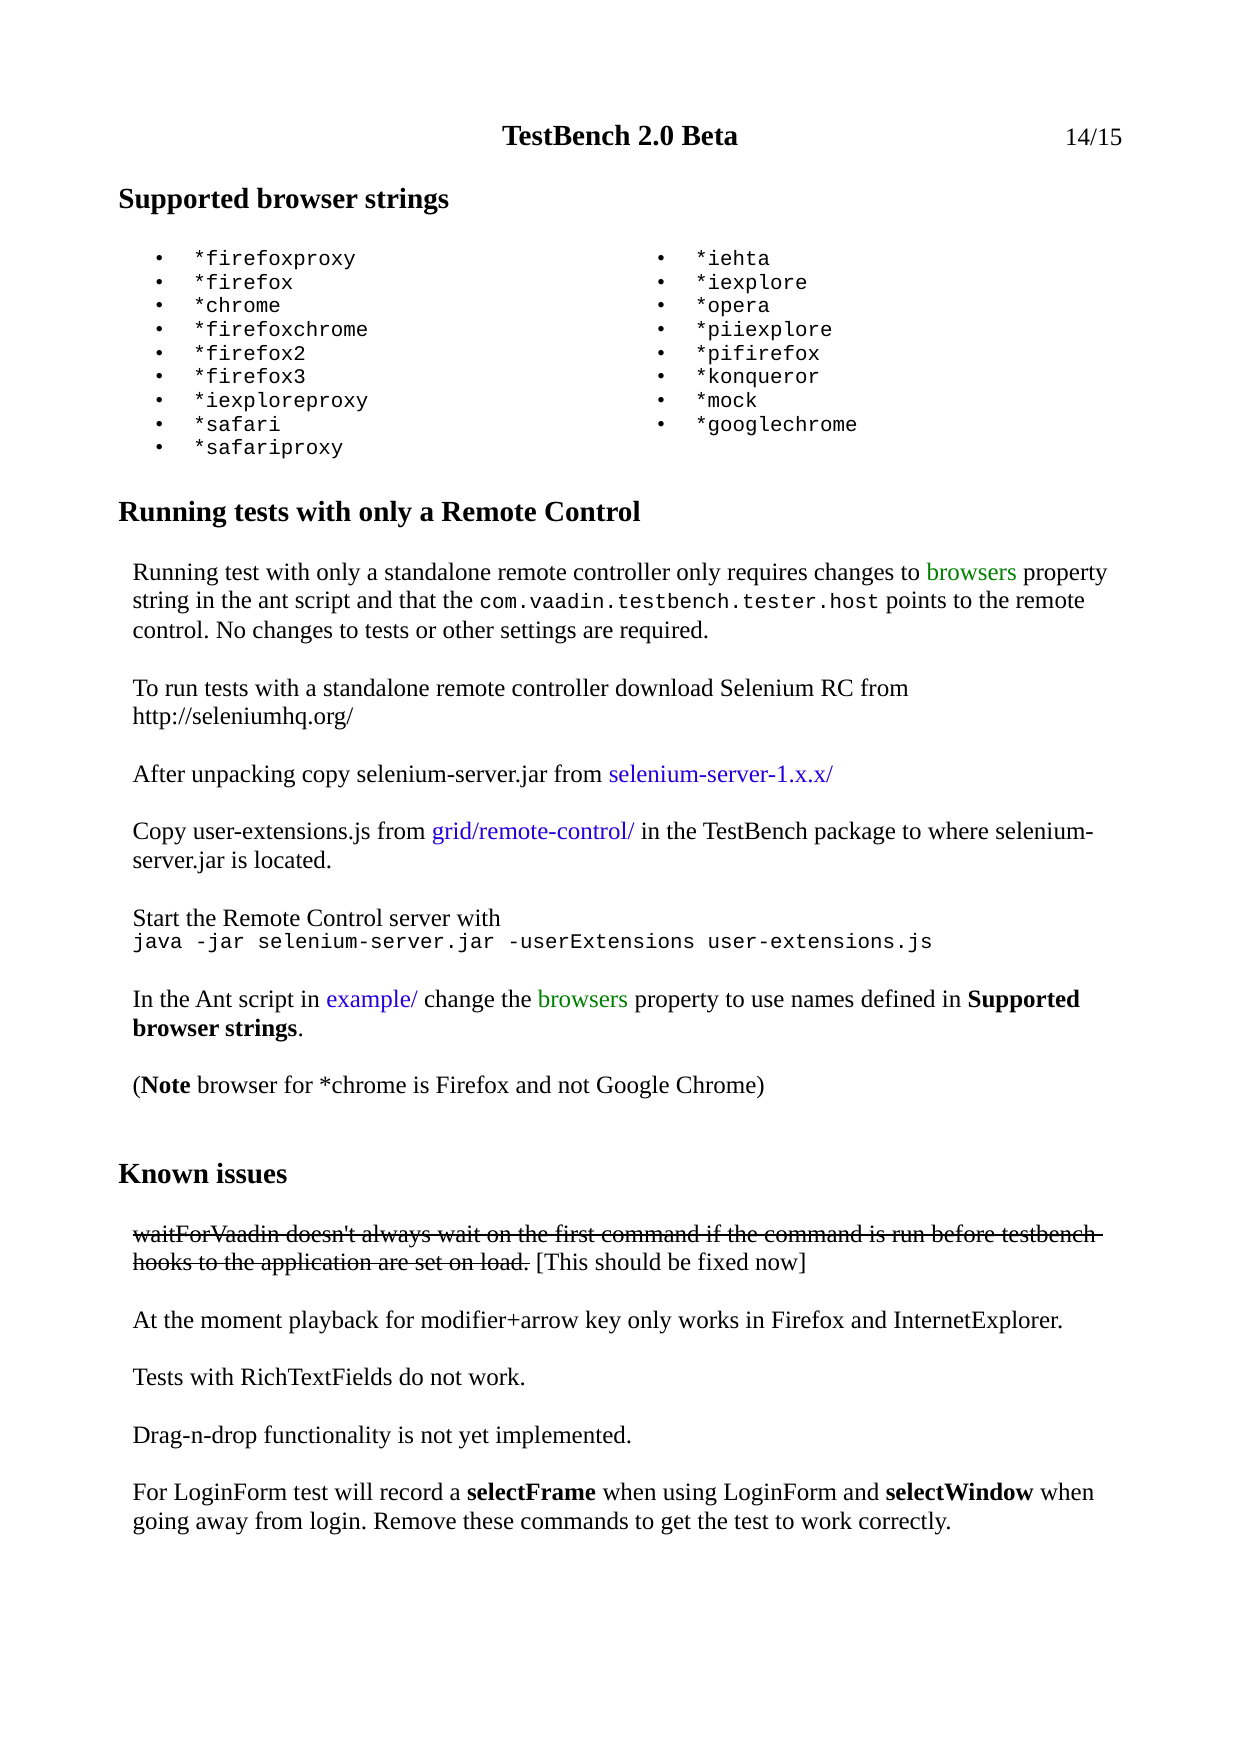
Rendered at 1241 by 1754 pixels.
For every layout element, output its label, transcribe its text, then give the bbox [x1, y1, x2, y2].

list *iehta [657, 248, 1122, 272]
text Supported browser strings [118, 181, 1122, 215]
list *safariproxy [156, 437, 620, 461]
text Start the Remote Control server with [132, 903, 1122, 931]
list *opera [657, 296, 1122, 319]
list *chrome [156, 296, 620, 319]
text Drag-n-drop functionality is not yet implemented. [132, 1420, 1122, 1449]
text Known issues [118, 1156, 1122, 1190]
text In the Ant script in example/ change the browsers property to use names defined in Supported browser strings. [132, 984, 1122, 1041]
text To run tests with a standalone remote controller download Selenium RC from http://seleniumhq.org/ [132, 673, 1122, 730]
list *iexploreproxy [156, 390, 620, 414]
list *firefoxchrome [156, 319, 620, 343]
list *googlechrome [657, 414, 1122, 437]
list *piiexplore [657, 319, 1122, 343]
text java -jar selenium-server.jar -userExtensions user-extensions.js [132, 931, 1122, 955]
text After unpacking copy selenium-server.jar from selenium-server-1.x.x/ [132, 759, 1122, 788]
list *firefox3 [156, 366, 620, 390]
text For LoginForm test will record a selectFrame when using LoginForm and selectWindow when going away from login. Remove these commands to get the test to work correctly. [132, 1477, 1122, 1535]
list *safari [156, 414, 620, 437]
list *firefox2 [156, 343, 620, 366]
text Tests with RichTextFields do not work. [132, 1362, 1122, 1391]
list *iexplore [657, 272, 1122, 296]
list *firefoxproxy [156, 248, 620, 272]
list *pifirefox [657, 343, 1122, 366]
list *firefox [156, 272, 620, 296]
text Running test with only a standalone remote controller only requires changes to browsers property string in the ant script and that the com.vaadin.testbench.tester.host points to the remote control. No changes to tests or other settings are required. [132, 557, 1122, 644]
text Copy user-extensions.js from grid/remote-control/ in the TestBench package to where selenium-server.jar is located. [132, 816, 1122, 874]
text waitForVaadin doesn't always wait on the first command if the command is run before testbench hooks to the application are set on load. [This should be fixed now] [132, 1219, 1122, 1276]
text (Note browser for *chrome is Firefox and not Google Chrome) [132, 1070, 1122, 1099]
text Running tests with only a Remote Control [118, 494, 1122, 528]
list *konqueror [657, 366, 1122, 390]
text At the moment playback for modifier+arrow key only works in Firefox and InternetExplorer. [132, 1305, 1122, 1334]
list *mock [657, 390, 1122, 414]
